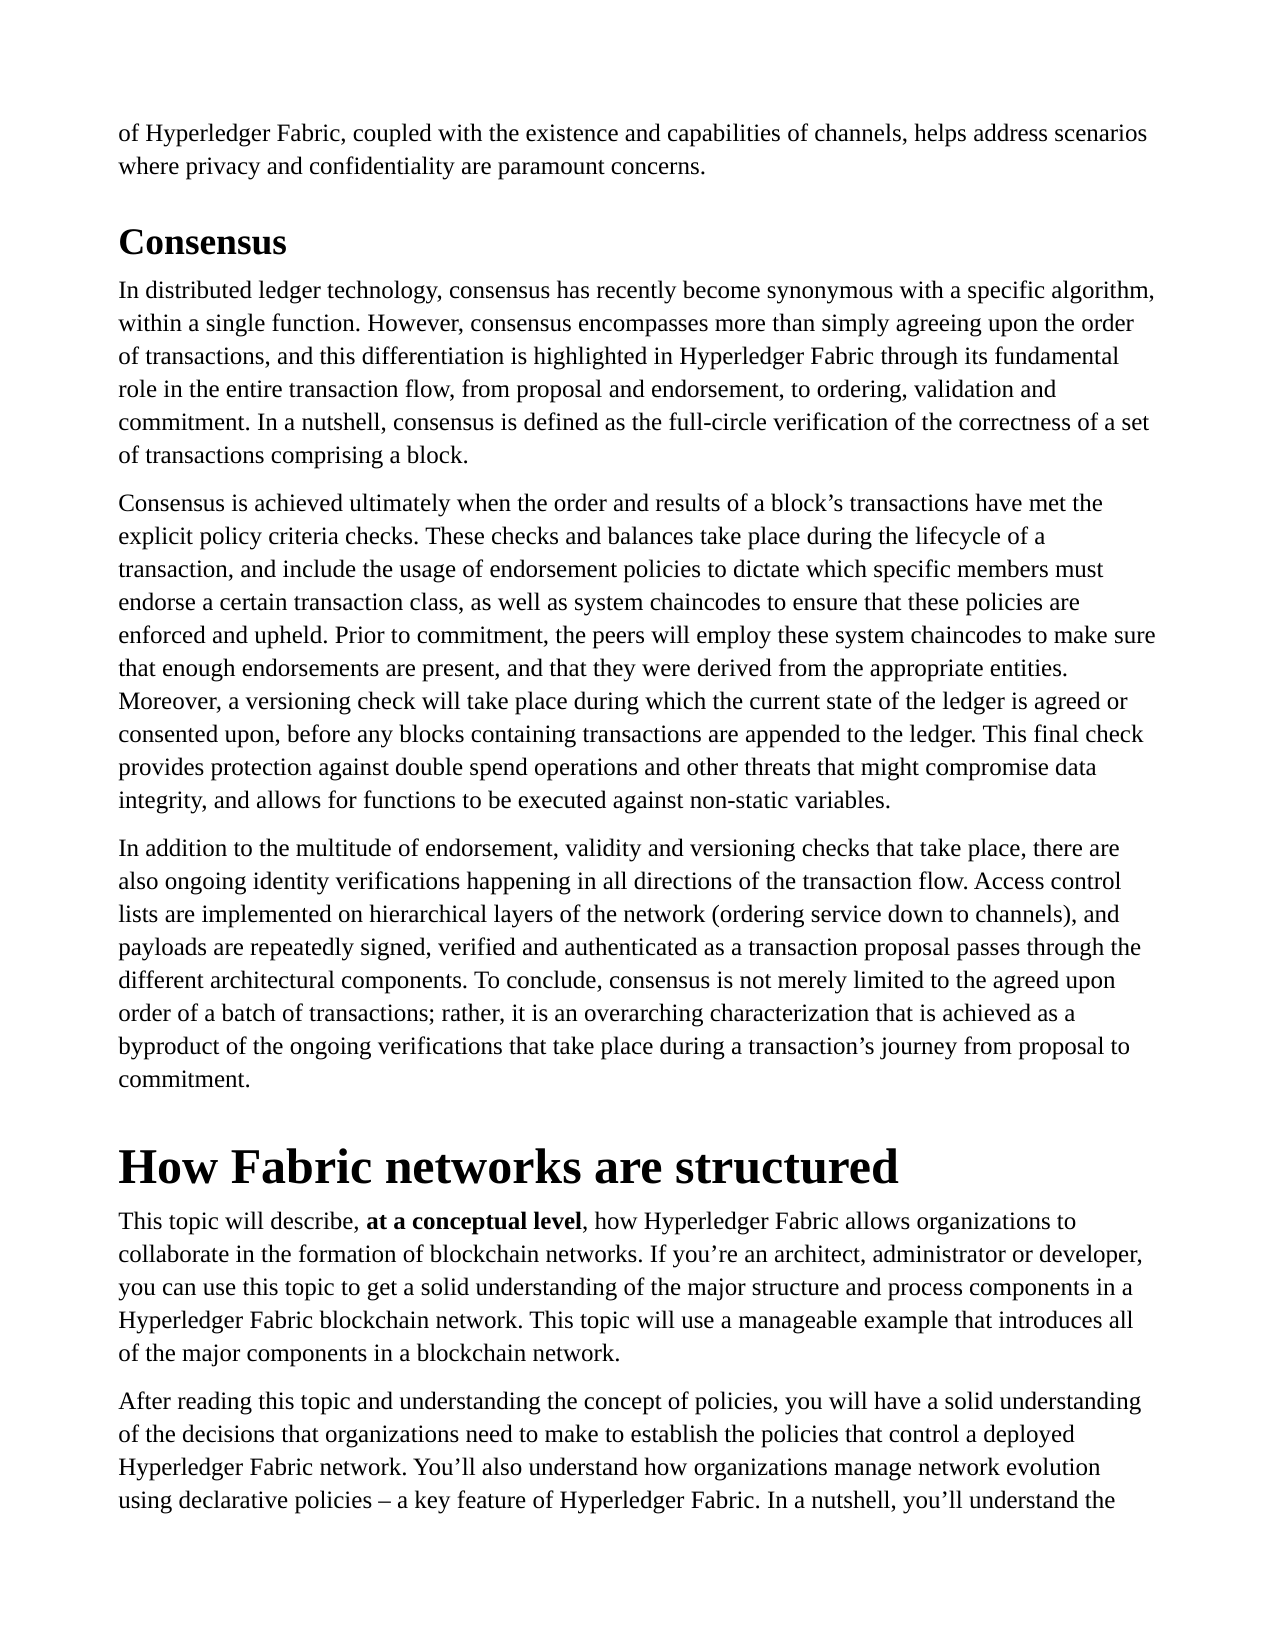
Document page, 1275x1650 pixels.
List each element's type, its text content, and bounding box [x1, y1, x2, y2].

subtitle Consensus [118, 219, 1157, 263]
text In distributed ledger technology, consensus has recently become synonymous with a specific algorithm, within a single function. However, consensus encompasses more than simply agreeing upon the order of transactions, and this differentiation is highlighted in Hyperledger Fabric through its fundamental role in the entire transaction flow, from proposal and endorsement, to ordering, validation and commitment. In a nutshell, consensus is defined as the full-circle verification of the correctness of a set of transactions comprising a block. [118, 275, 1157, 469]
text of Hyperledger Fabric, coupled with the existence and capabilities of channels, helps address scenarios where privacy and confidentiality are paramount concerns. [118, 118, 1157, 180]
text Consensus is achieved ultimately when the order and results of a block’s transactions have met the explicit policy criteria checks. These checks and balances take place during the lifecycle of a transaction, and include the usage of endorsement policies to dictate which specific members must endorse a certain transaction class, as well as system chaincodes to ensure that these policies are enforced and upheld. Prior to commitment, the peers will employ these system chaincodes to make sure that enough endorsements are present, and that they were derived from the appropriate entities. Moreover, a versioning check will take place during which the current state of the ledger is agreed or consented upon, before any blocks containing transactions are appended to the ledger. This final check provides protection against double spend operations and other threats that might compromise data integrity, and allows for functions to be executed against non-static variables. [118, 488, 1157, 814]
text After reading this topic and understanding the concept of policies, you will have a solid understanding of the decisions that organizations need to make to establish the policies that control a deployed Hyperledger Fabric network. You’ll also understand how organizations manage network evolution using declarative policies – a key feature of Hyperledger Fabric. In a nutshell, you’ll understand the [118, 1386, 1157, 1514]
text In addition to the multitude of endorsement, validity and versioning checks that take place, there are also ongoing identity verifications happening in all directions of the transaction flow. Access control lists are implemented on hierarchical layers of the network (ordering service down to channels), and payloads are repeatedly signed, verified and authenticated as a transaction proposal passes through the different architectural components. To conclude, consensus is not merely limited to the agreed upon order of a batch of transactions; rather, it is an overarching characterization that is achieved as a byproduct of the ongoing verifications that take place during a transaction’s journey from proposal to commitment. [118, 833, 1157, 1093]
subtitle How Fabric networks are structured [118, 1136, 1157, 1194]
text This topic will describe, at a conceptual level, how Hyperledger Fabric allows organizations to collaborate in the formation of blockchain networks. If you’re an architect, administrator or developer, you can use this topic to get a solid understanding of the major structure and process components in a Hyperledger Fabric blockchain network. This topic will use a manageable example that introduces all of the major components in a blockchain network. [118, 1206, 1157, 1367]
